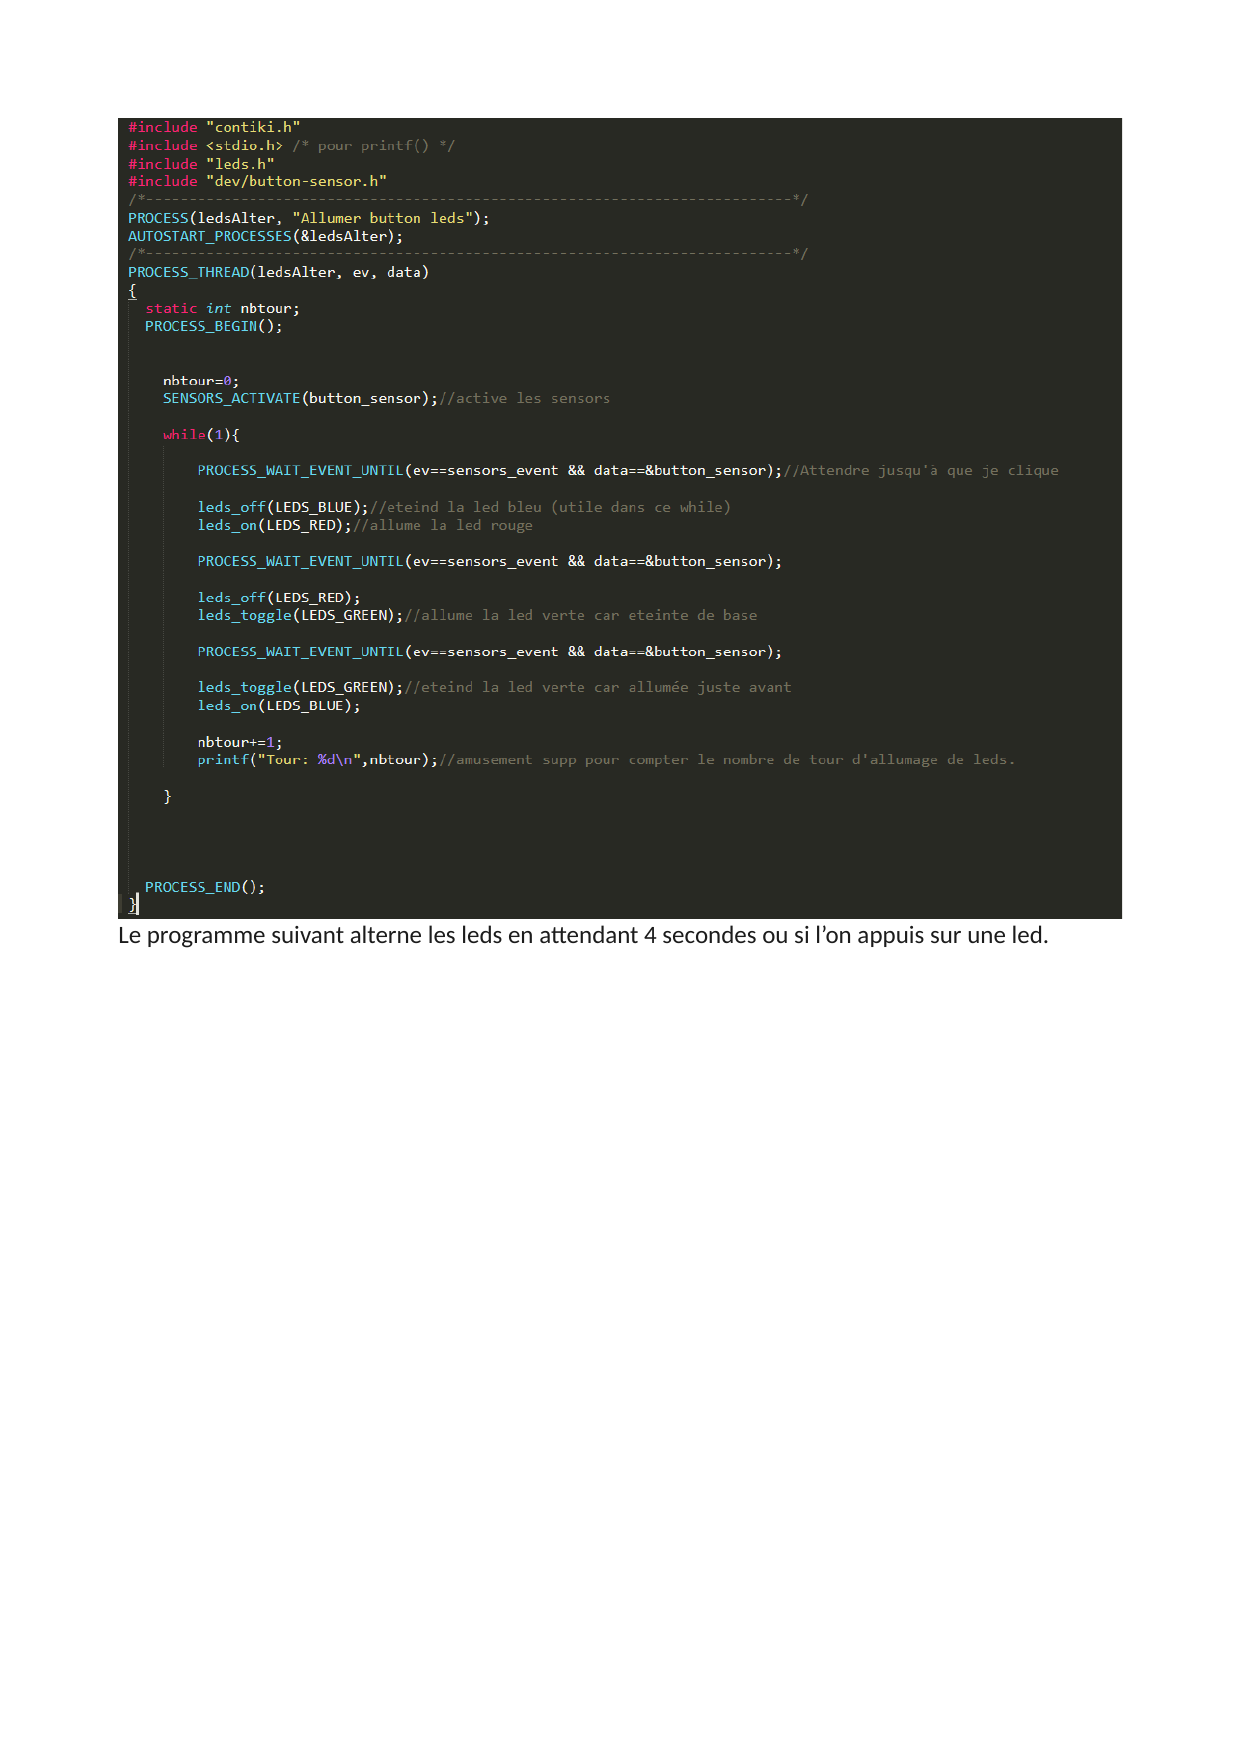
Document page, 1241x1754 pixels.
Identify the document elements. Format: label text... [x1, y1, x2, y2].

text Le programme suivant alterne les leds en attendant 4 secondes ou si l’on appuis sur une led. [118, 919, 1122, 949]
picture [118, 118, 1123, 919]
